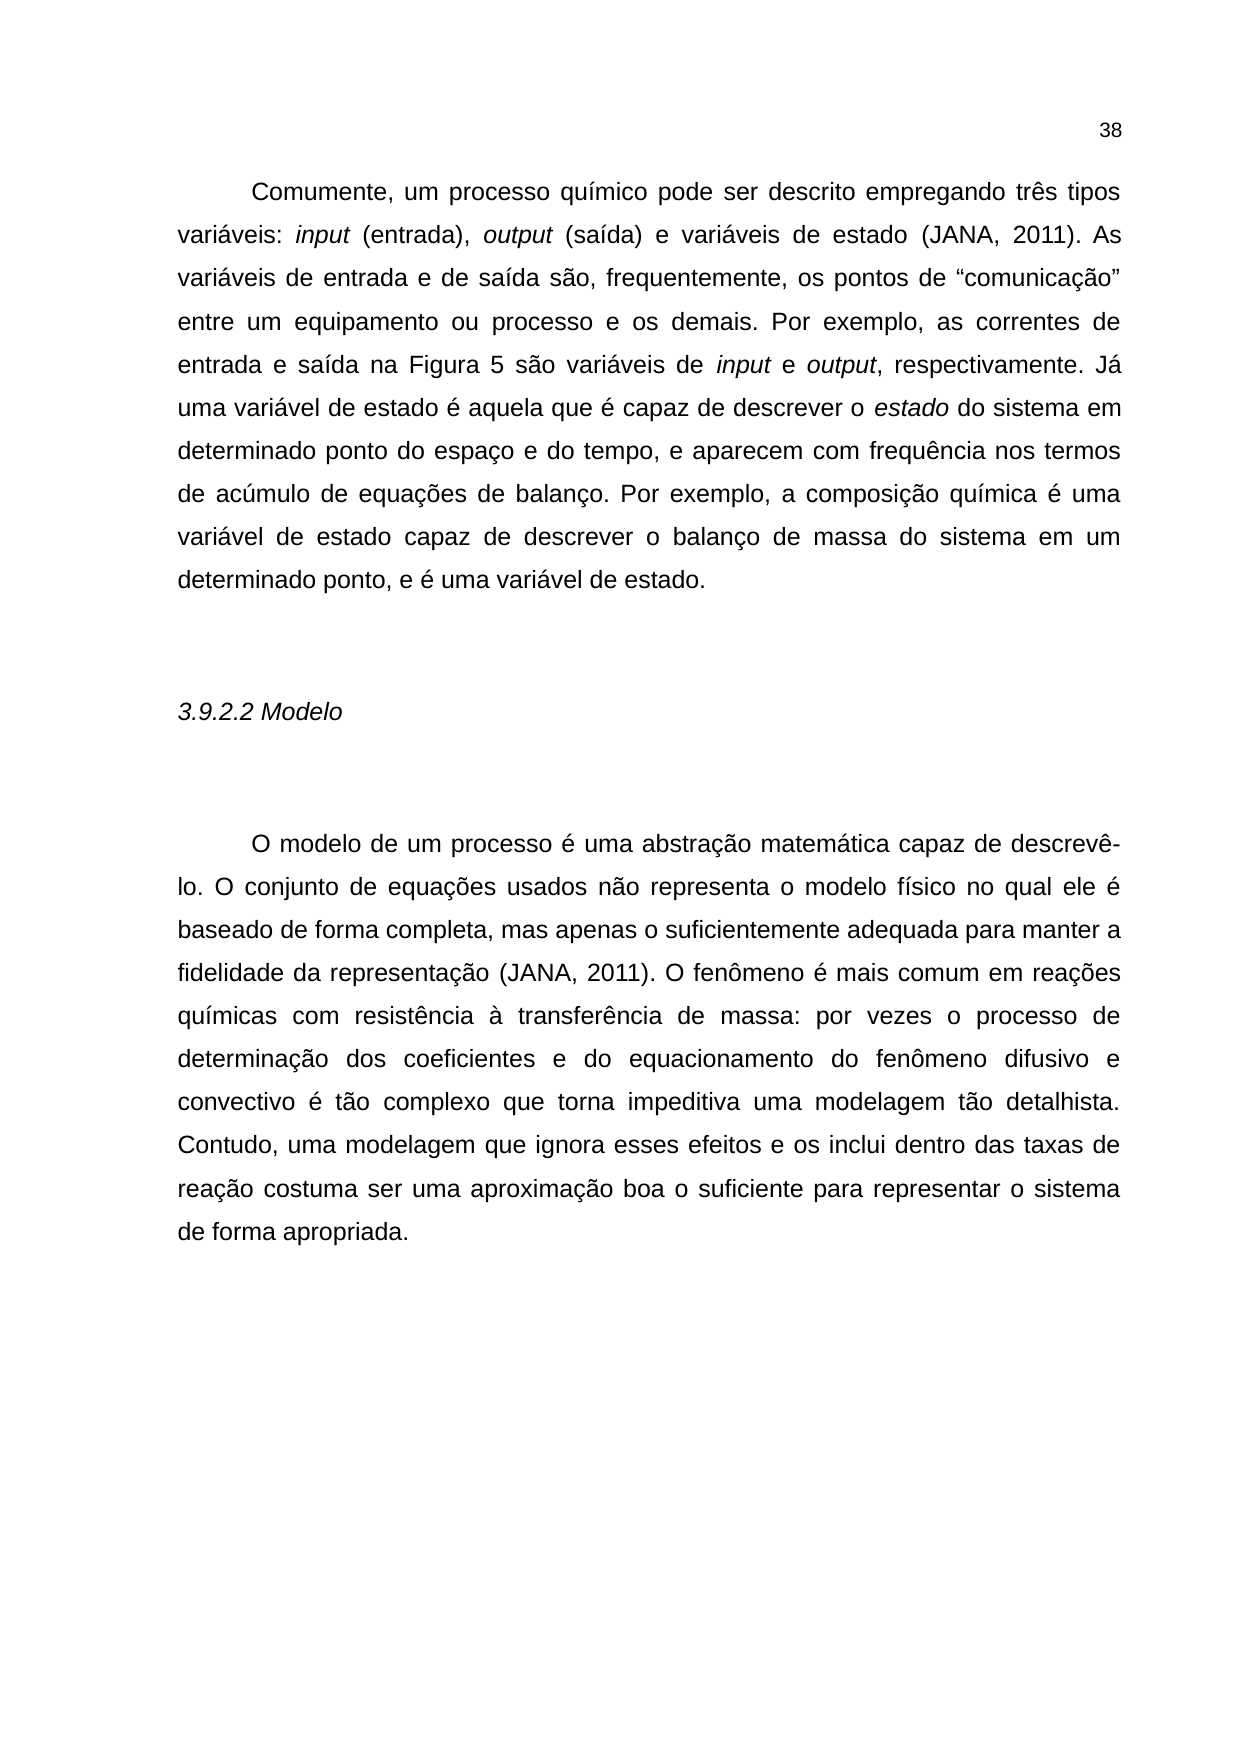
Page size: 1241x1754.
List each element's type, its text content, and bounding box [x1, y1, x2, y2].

subtitle Modelo [177, 697, 1122, 726]
text Comumente, um processo químico pode ser descrito empregando três tipos variáveis: input (entrada), output (saída) e variáveis de estado (JANA, 2011). As variáveis de entrada e de saída são, frequentemente, os pontos de “comunicação” entre um equipamento ou processo e os demais. Por exemplo, as correntes de entrada e saída na Figura 5 são variáveis de input e output, respectivamente. Já uma variável de estado é aquela que é capaz de descrever o estado do sistema em determinado ponto do espaço e do tempo, e aparecem com frequência nos termos de acúmulo de equações de balanço. Por exemplo, a composição química é uma variável de estado capaz de descrever o balanço de massa do sistema em um determinado ponto, e é uma variável de estado. [177, 177, 1122, 594]
text O modelo de um processo é uma abstração matemática capaz de descrevê-lo. O conjunto de equações usados não representa o modelo físico no qual ele é baseado de forma completa, mas apenas o suficientemente adequada para manter a fidelidade da representação (JANA, 2011). O fenômeno é mais comum em reações químicas com resistência à transferência de massa: por vezes o processo de determinação dos coeficientes e do equacionamento do fenômeno difusivo e convectivo é tão complexo que torna impeditiva uma modelagem tão detalhista. Contudo, uma modelagem que ignora esses efeitos e os inclui dentro das taxas de reação costuma ser uma aproximação boa o suficiente para representar o sistema de forma apropriada. [177, 828, 1122, 1245]
